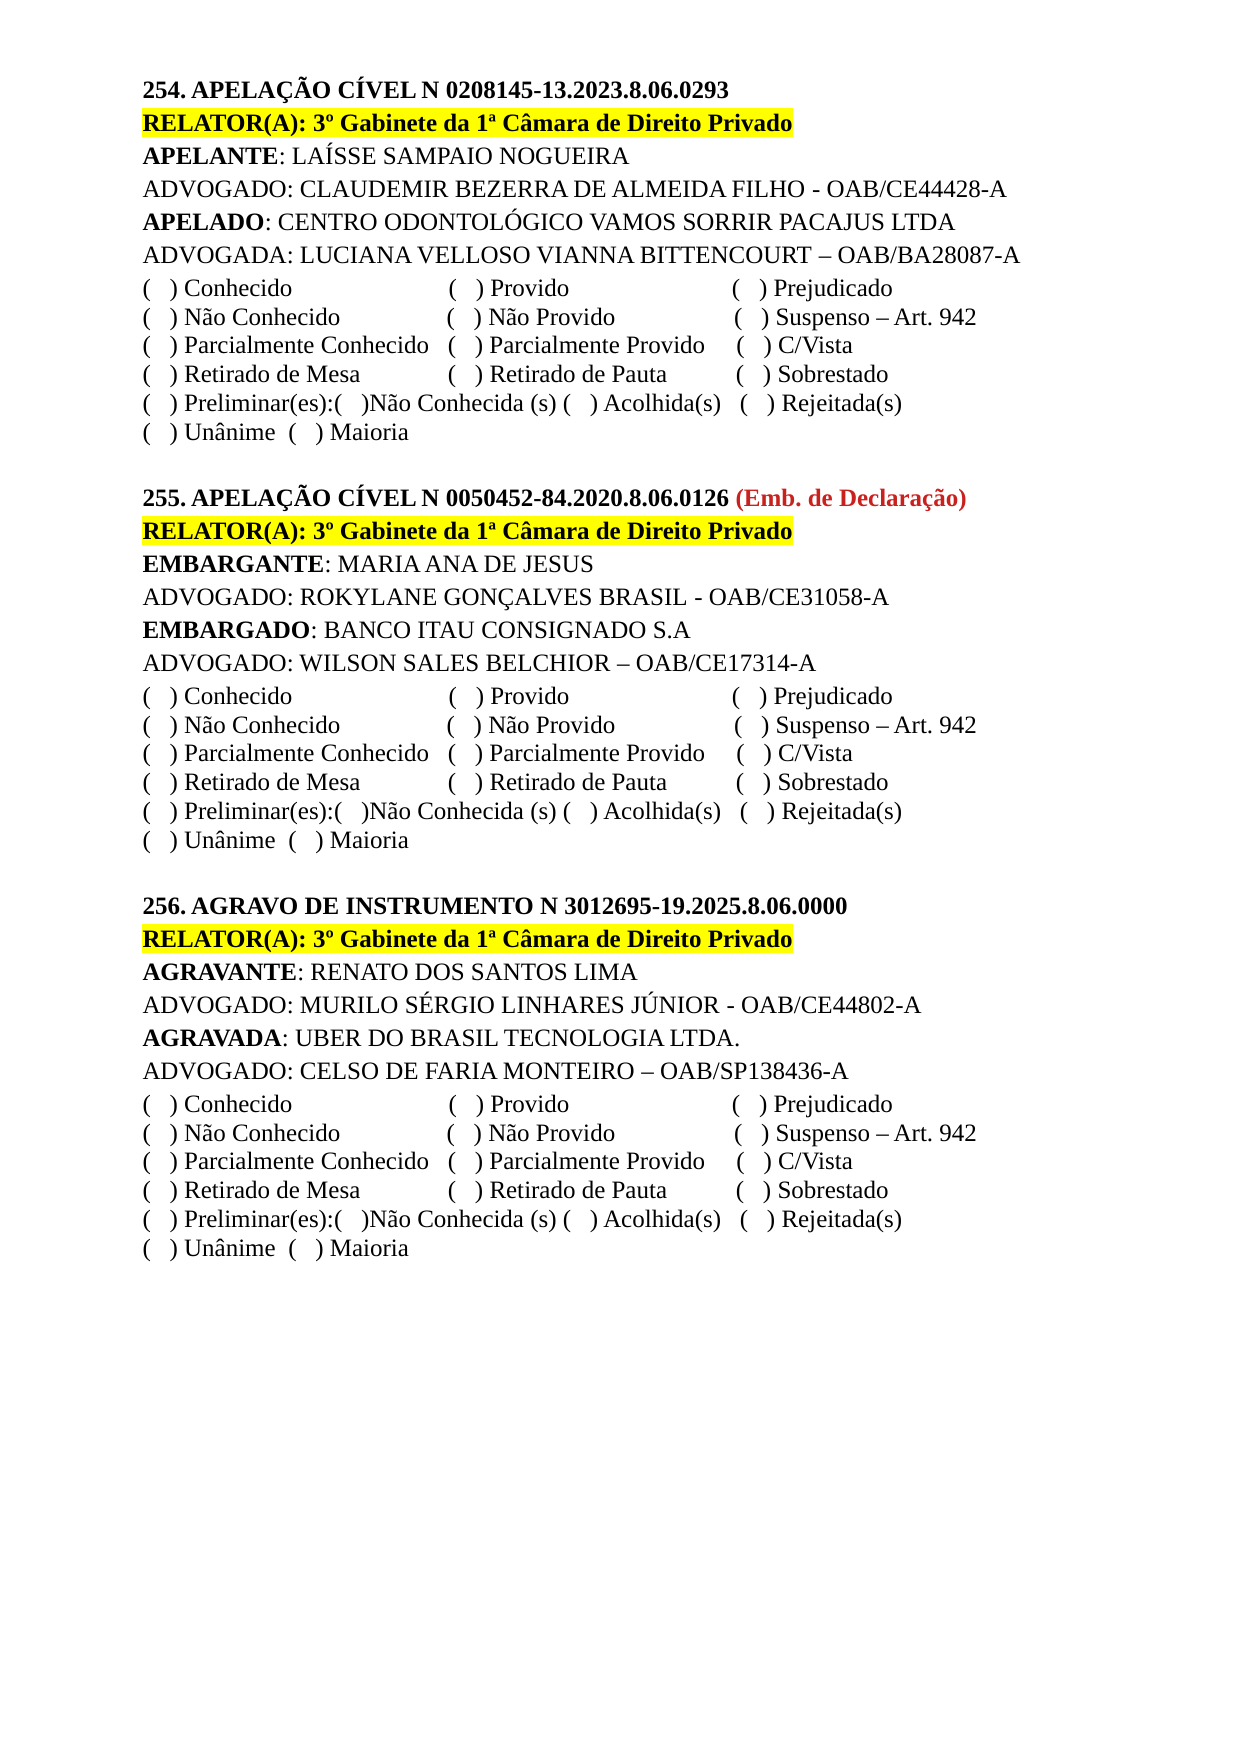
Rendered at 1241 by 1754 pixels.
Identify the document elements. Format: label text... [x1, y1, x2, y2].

text ( ) Unânime ( ) Maioria [142, 1233, 1141, 1327]
text ( ) Conhecido ( ) Provido ( ) Prejudicado [142, 681, 1141, 710]
text ( ) Conhecido ( ) Provido ( ) Prejudicado [142, 273, 1141, 302]
text ( ) Unânime ( ) Maioria 256. AGRAVO DE INSTRUMENTO N 3012695-19.2025.8.06.0000 RELATOR(A): 3º Gabinete da 1ª Câmara de Direito Privado AGRAVANTE: RENATO DOS SANTOS LIMA ADVOGADO: MURILO SÉRGIO LINHARES JÚNIOR - OAB/CE44802-A AGRAVADA: UBER DO BRASIL TECNOLOGIA LTDA. ADVOGADO: CELSO DE FARIA MONTEIRO – OAB/SP138436-A [142, 825, 1141, 1085]
text ( ) Preliminar(es):( )Não Conhecida (s) ( ) Acolhida(s) ( ) Rejeitada(s) [142, 1204, 1158, 1233]
text ( ) Preliminar(es):( )Não Conhecida (s) ( ) Acolhida(s) ( ) Rejeitada(s) [142, 796, 1158, 825]
text ( ) Parcialmente Conhecido ( ) Parcialmente Provido ( ) C/Vista [142, 331, 1158, 359]
text ( ) Não Conhecido ( ) Não Provido ( ) Suspenso – Art. 942 [142, 710, 1158, 738]
text ( ) Parcialmente Conhecido ( ) Parcialmente Provido ( ) C/Vista [142, 1146, 1158, 1175]
text ( ) Não Conhecido ( ) Não Provido ( ) Suspenso – Art. 942 [142, 1118, 1158, 1146]
text ( ) Parcialmente Conhecido ( ) Parcialmente Provido ( ) C/Vista [142, 738, 1158, 767]
text ( ) Unânime ( ) Maioria 255. APELAÇÃO CÍVEL N 0050452-84.2020.8.06.0126 (Emb. de Declaração) RELATOR(A): 3º Gabinete da 1ª Câmara de Direito Privado EMBARGANTE: MARIA ANA DE JESUS ADVOGADO: ROKYLANE GONÇALVES BRASIL - OAB/CE31058-A EMBARGADO: BANCO ITAU CONSIGNADO S.A ADVOGADO: WILSON SALES BELCHIOR – OAB/CE17314-A [142, 417, 1141, 677]
text ( ) Conhecido ( ) Provido ( ) Prejudicado [142, 1089, 1141, 1118]
text ( ) Preliminar(es):( )Não Conhecida (s) ( ) Acolhida(s) ( ) Rejeitada(s) [142, 388, 1158, 417]
text ( ) Retirado de Mesa ( ) Retirado de Pauta ( ) Sobrestado [142, 767, 1158, 796]
text 254. APELAÇÃO CÍVEL N 0208145-13.2023.8.06.0293 RELATOR(A): 3º Gabinete da 1ª Câmara de Direito Privado APELANTE: LAÍSSE SAMPAIO NOGUEIRA ADVOGADO: CLAUDEMIR BEZERRA DE ALMEIDA FILHO - OAB/CE44428-A APELADO: CENTRO ODONTOLÓGICO VAMOS SORRIR PACAJUS LTDA ADVOGADA: LUCIANA VELLOSO VIANNA BITTENCOURT – OAB/BA28087-A [142, 75, 1141, 269]
text ( ) Retirado de Mesa ( ) Retirado de Pauta ( ) Sobrestado [142, 1175, 1158, 1204]
text ( ) Não Conhecido ( ) Não Provido ( ) Suspenso – Art. 942 [142, 302, 1158, 331]
text ( ) Retirado de Mesa ( ) Retirado de Pauta ( ) Sobrestado [142, 359, 1158, 388]
